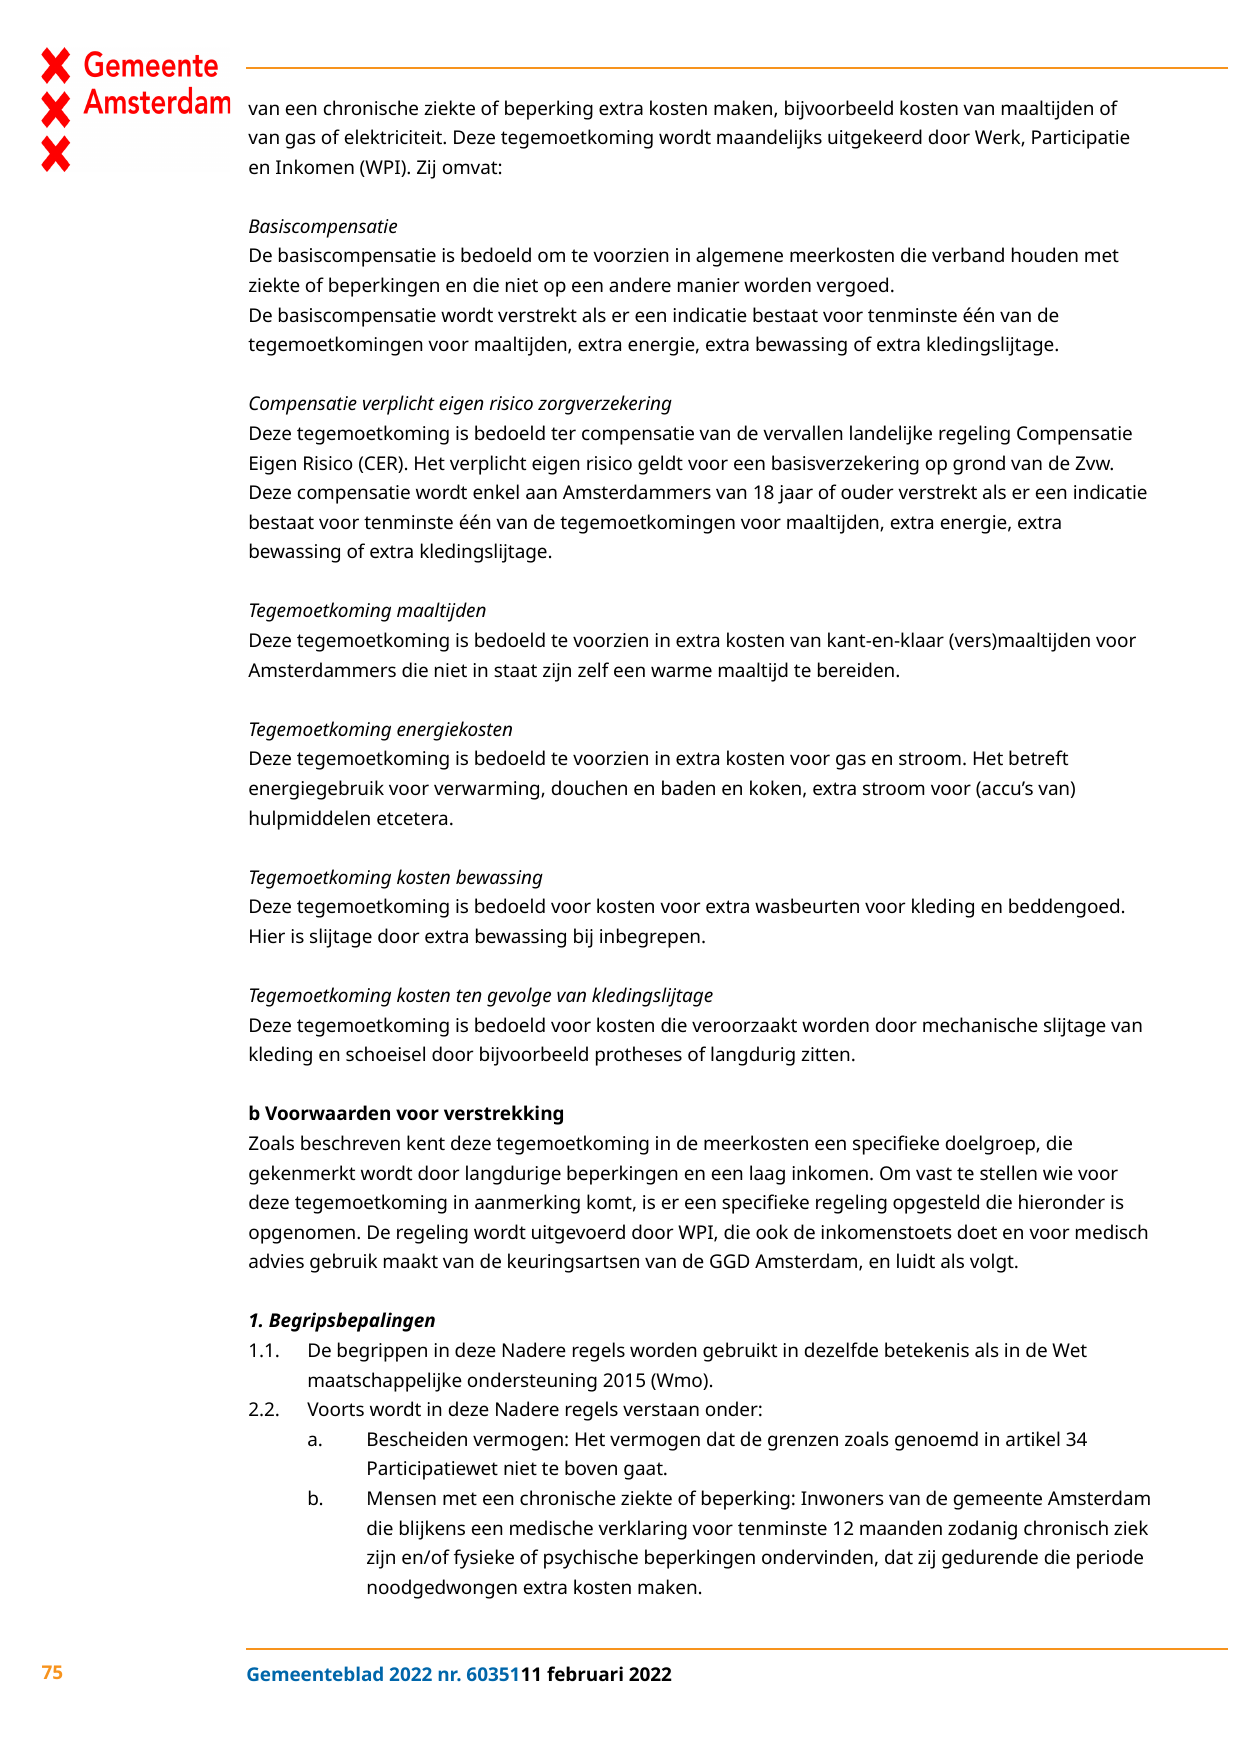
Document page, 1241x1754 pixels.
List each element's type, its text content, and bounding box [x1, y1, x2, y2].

text van een chronische ziekte of beperking extra kosten maken, bijvoorbeeld kosten van maaltijden of van gas of elektriciteit. Deze tegemoetkoming wordt maandelijks uitgekeerd door Werk, Participatie en Inkomen (WPI). Zij omvat: [248, 95, 1152, 180]
text Zoals beschreven kent deze tegemoetkoming in de meerkosten een specifieke doelgroep, die gekenmerkt wordt door langdurige beperkingen en een laag inkomen. Om vast te stellen wie voor deze tegemoetkoming in aanmerking komt, is er een specifieke regeling opgesteld die hieronder is opgenomen. De regeling wordt uitgevoerd door WPI, die ook de inkomenstoets doet en voor medisch advies gebruik maakt van de keuringsartsen van de GGD Amsterdam, en luidt als volgt. [248, 1130, 1152, 1274]
picture [41, 47, 231, 172]
list De begrippen in deze Nadere regels worden gebruikt in dezelfde betekenis als in de Wet maatschappelijke ondersteuning 2015 (Wmo). [248, 1337, 1152, 1393]
text De basiscompensatie wordt verstrekt als er een indicatie bestaat voor tenminste één van de tegemoetkomingen voor maaltijden, extra energie, extra bewassing of extra kledingslijtage. [248, 302, 1152, 357]
list Bescheiden vermogen: Het vermogen dat de grenzen zoals genoemd in artikel 34 Participatiewet niet te boven gaat. [307, 1426, 1152, 1481]
text Deze compensatie wordt enkel aan Amsterdammers van 18 jaar of ouder verstrekt als er een indicatie bestaat voor tenminste één van de tegemoetkomingen voor maaltijden, extra energie, extra bewassing of extra kledingslijtage. [248, 479, 1152, 564]
text Tegemoetkoming maaltijden [248, 598, 1152, 623]
text Deze tegemoetkoming is bedoeld te voorzien in extra kosten van kant-en-klaar (vers)maaltijden voor Amsterdammers die niet in staat zijn zelf een warme maaltijd te bereiden. [248, 627, 1152, 683]
list Mensen met een chronische ziekte of beperking: Inwoners van de gemeente Amsterdam die blijkens een medische verklaring voor tenminste 12 maanden zodanig chronisch ziek zijn en/of fysieke of psychische beperkingen ondervinden, dat zij gedurende die periode noodgedwongen extra kosten maken. [307, 1485, 1152, 1600]
text Basiscompensatie [248, 213, 1152, 239]
text Tegemoetkoming kosten ten gevolge van kledingslijtage [248, 982, 1152, 1008]
text Tegemoetkoming kosten bewassing [248, 864, 1152, 890]
text 1. Begripsbepalingen [248, 1308, 1152, 1333]
text Deze tegemoetkoming is bedoeld te voorzien in extra kosten voor gas en stroom. Het betreft energiegebruik voor verwarming, douchen en baden en koken, extra stroom voor (accu’s van) hulpmiddelen etcetera. [248, 746, 1152, 831]
text Deze tegemoetkoming is bedoeld voor kosten die veroorzaakt worden door mechanische slijtage van kleding en schoeisel door bijvoorbeeld protheses of langdurig zitten. [248, 1012, 1152, 1067]
list Voorts wordt in deze Nadere regels verstaan onder: [248, 1396, 1152, 1422]
text Compensatie verplicht eigen risico zorgverzekering [248, 391, 1152, 416]
text Deze tegemoetkoming is bedoeld ter compensatie van de vervallen landelijke regeling Compensatie Eigen Risico (CER). Het verplicht eigen risico geldt voor een basisverzekering op grond van de Zvw. [248, 420, 1152, 476]
text De basiscompensatie is bedoeld om te voorzien in algemene meerkosten die verband houden met ziekte of beperkingen en die niet op een andere manier worden vergoed. [248, 243, 1152, 298]
text b Voorwaarden voor verstrekking [248, 1101, 1152, 1126]
text Deze tegemoetkoming is bedoeld voor kosten voor extra wasbeurten voor kleding en beddengoed. Hier is slijtage door extra bewassing bij inbegrepen. [248, 893, 1152, 949]
text Tegemoetkoming energiekosten [248, 716, 1152, 742]
